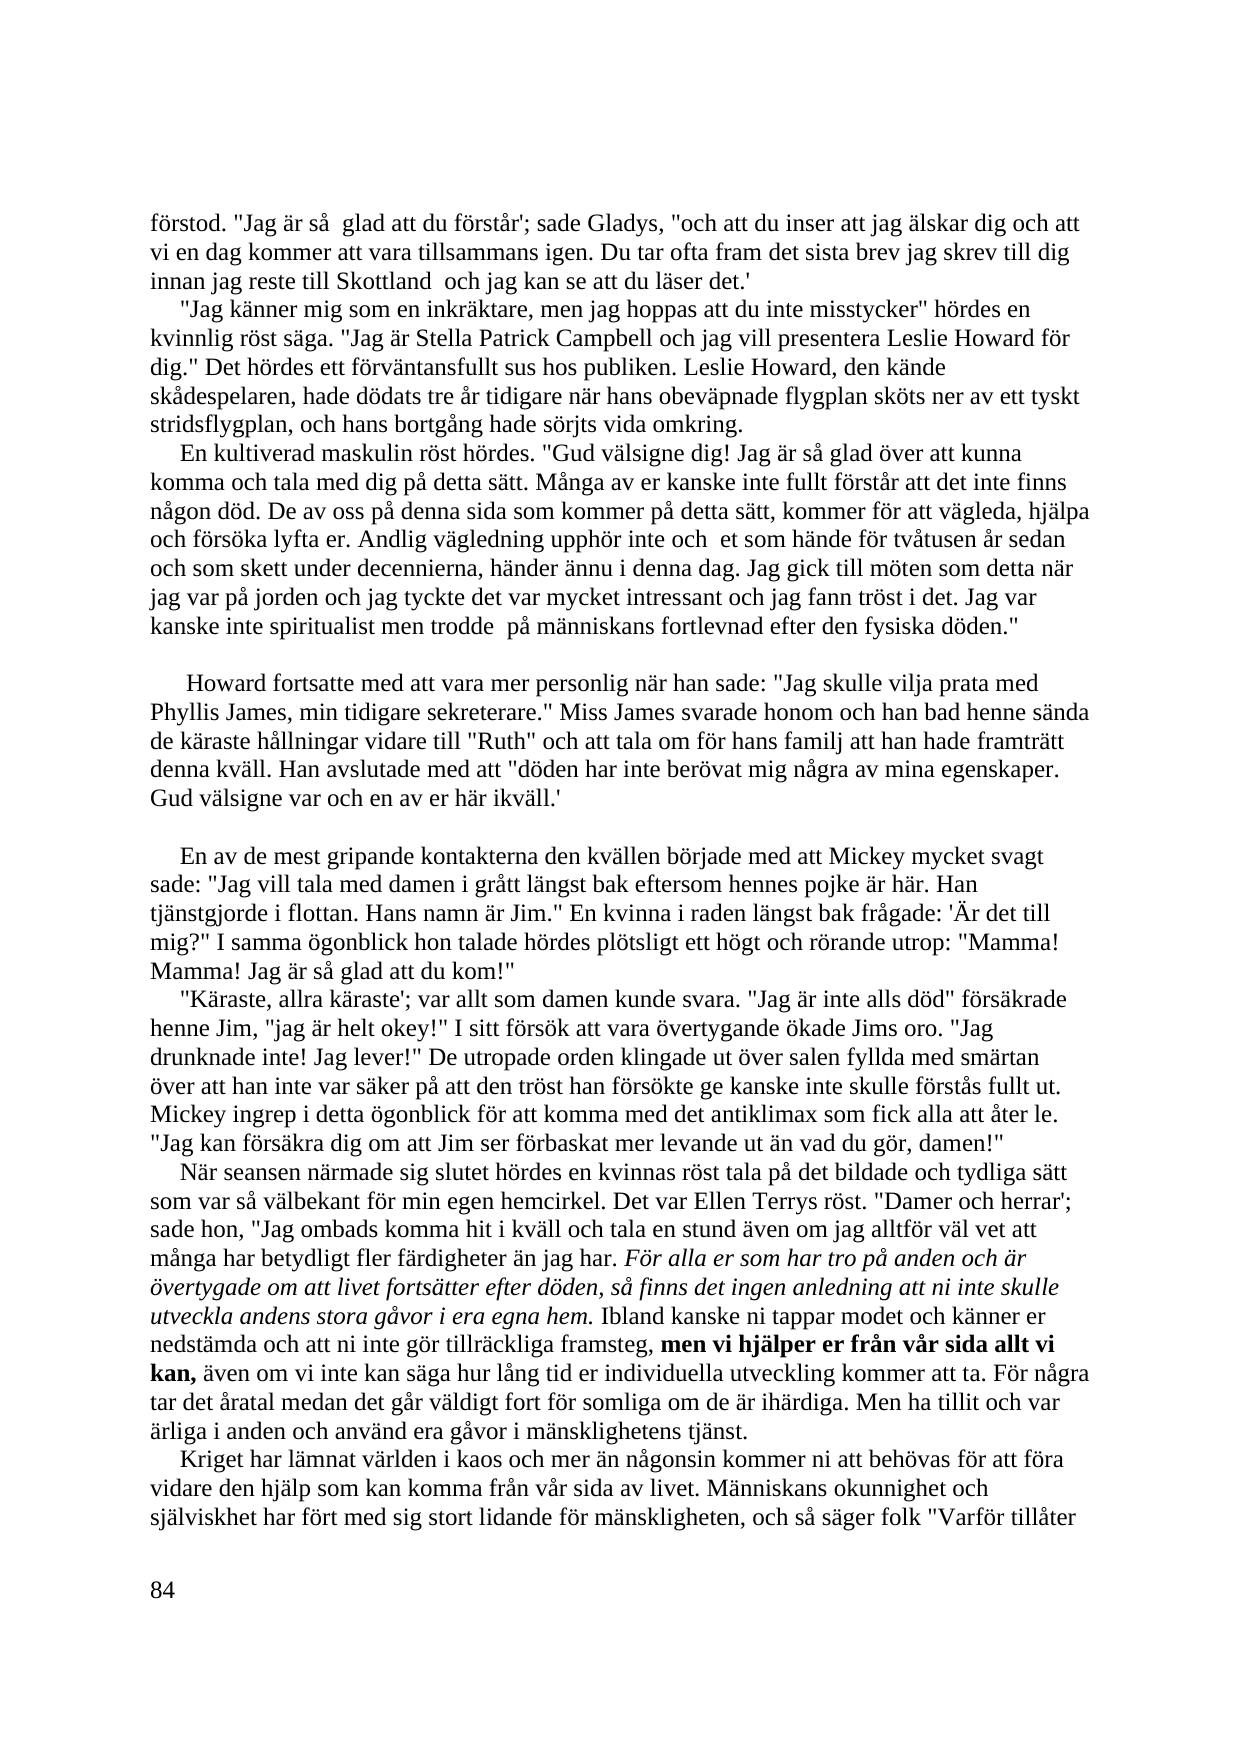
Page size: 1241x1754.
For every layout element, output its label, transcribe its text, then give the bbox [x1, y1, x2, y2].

text Kriget har lämnat världen i kaos och mer än någonsin kommer ni att behövas för att föra vidare den hjälp som kan komma från vår sida av livet. Människans okunnighet och själviskhet har fört med sig stort lidande för mänskligheten, och så säger folk "Var­för tillåter [150, 1444, 1090, 1531]
text En av de mest gripande kontakterna den kvällen började med att Mickey mycket svagt sade: "Jag vill tala med damen i grått längst bak eftersom hennes pojke är här. Han tjänstgjorde i flot­tan. Hans namn är Jim." En kvinna i raden längst bak frågade: 'Är det till mig?" I samma ögonblick hon talade hördes plötsligt ett högt och rörande utrop: "Mamma! Mamma! Jag är så glad att du kom!" [150, 841, 1090, 984]
text Howard fortsatte med att vara mer personlig när han sade: "Jag skulle vilja prata med Phyllis James, min tidigare sekreterare." Miss James svarade honom och han bad henne sända de käraste hållningar vidare till "Ruth" och att tala om för hans familj att han hade framträtt denna kväll. Han avslutade med att "döden har inte berövat mig några av mina egenskaper. Gud välsigne var och en av er här ikväll.' [150, 668, 1090, 812]
text När seansen närmade sig slutet hördes en kvinnas röst tala på det bildade och tydliga sätt som var så välbekant för min egen hemcirkel. Det var Ellen Terrys röst. "Damer och herrar'; sade hon, "Jag ombads komma hit i kväll och tala en stund även om jag alltför väl vet att många har betydligt fler färdigheter än jag har. För alla er som har tro på anden och är övertygade om att livet fortsätter efter döden, så finns det ingen anledning att ni inte skulle utveckla andens stora gåvor i era egna hem. Ibland kanske ni tappar modet och känner er nedstämda och att ni inte gör till­räckliga framsteg, men vi hjälper er från vår sida allt vi kan, även om vi inte kan säga hur lång tid er individuella utveckling kom­mer att ta. För några tar det åratal medan det går väldigt fort för somliga om de är ihärdiga. Men ha tillit och var ärliga i anden och använd era gåvor i mänsklighetens tjänst. [150, 1157, 1090, 1444]
text "Käraste, allra käraste'; var allt som damen kunde svara. "Jag är inte alls död" försäkrade henne Jim, "jag är helt okey!" I sitt försök att vara övertygande ökade Jims oro. "Jag drunknade inte! Jag lever!" De utropade orden klingade ut över salen fyllda med smärtan över att han inte var säker på att den tröst han för­sökte ge kanske inte skulle förstås fullt ut. Mickey ingrep i detta ögonblick för att komma med det antiklimax som fick alla att åter le. "Jag kan försäkra dig om att Jim ser förbaskat mer levande ut än vad du gör, damen!" [150, 984, 1090, 1157]
text En kultiverad maskulin röst hördes. "Gud välsigne dig! Jag är så glad över att kunna komma och tala med dig på detta sätt. Många av er kanske inte fullt förstår att det inte finns någon död. De av oss på denna sida som kommer på detta sätt, kommer för att vägleda, hjälpa och försöka lyfta er. Andlig vägledning upphör inte och et som hände för tvåtusen år sedan och som skett under decennierna, händer ännu i denna dag. Jag gick till möten som detta när jag var på jorden och jag tyckte det var mycket intres­sant och jag fann tröst i det. Jag var kanske inte spiritualist men trodde på människans fortlevnad efter den fysiska döden." [150, 438, 1090, 639]
text förstod. "Jag är så glad att du förstår'; sade Gladys, "och att du inser att jag älskar dig och att vi en dag kommer att vara tillsammans igen. Du tar ofta fram det sista brev jag skrev till dig innan jag reste till Skottland och jag kan se att du läser det.' [150, 208, 1090, 294]
text "Jag känner mig som en inkräktare, men jag hoppas att du inte misstycker" hördes en kvinnlig röst säga. "Jag är Stella Patrick Campbell och jag vill presentera Leslie Howard för dig." Det hördes ett förväntansfullt sus hos publiken. Leslie Howard, den kände skådespelaren, hade dödats tre år tidigare när hans obe­väpnade flygplan sköts ner av ett tyskt stridsflygplan, och hans bortgång hade sörjts vida omkring. [150, 294, 1090, 438]
